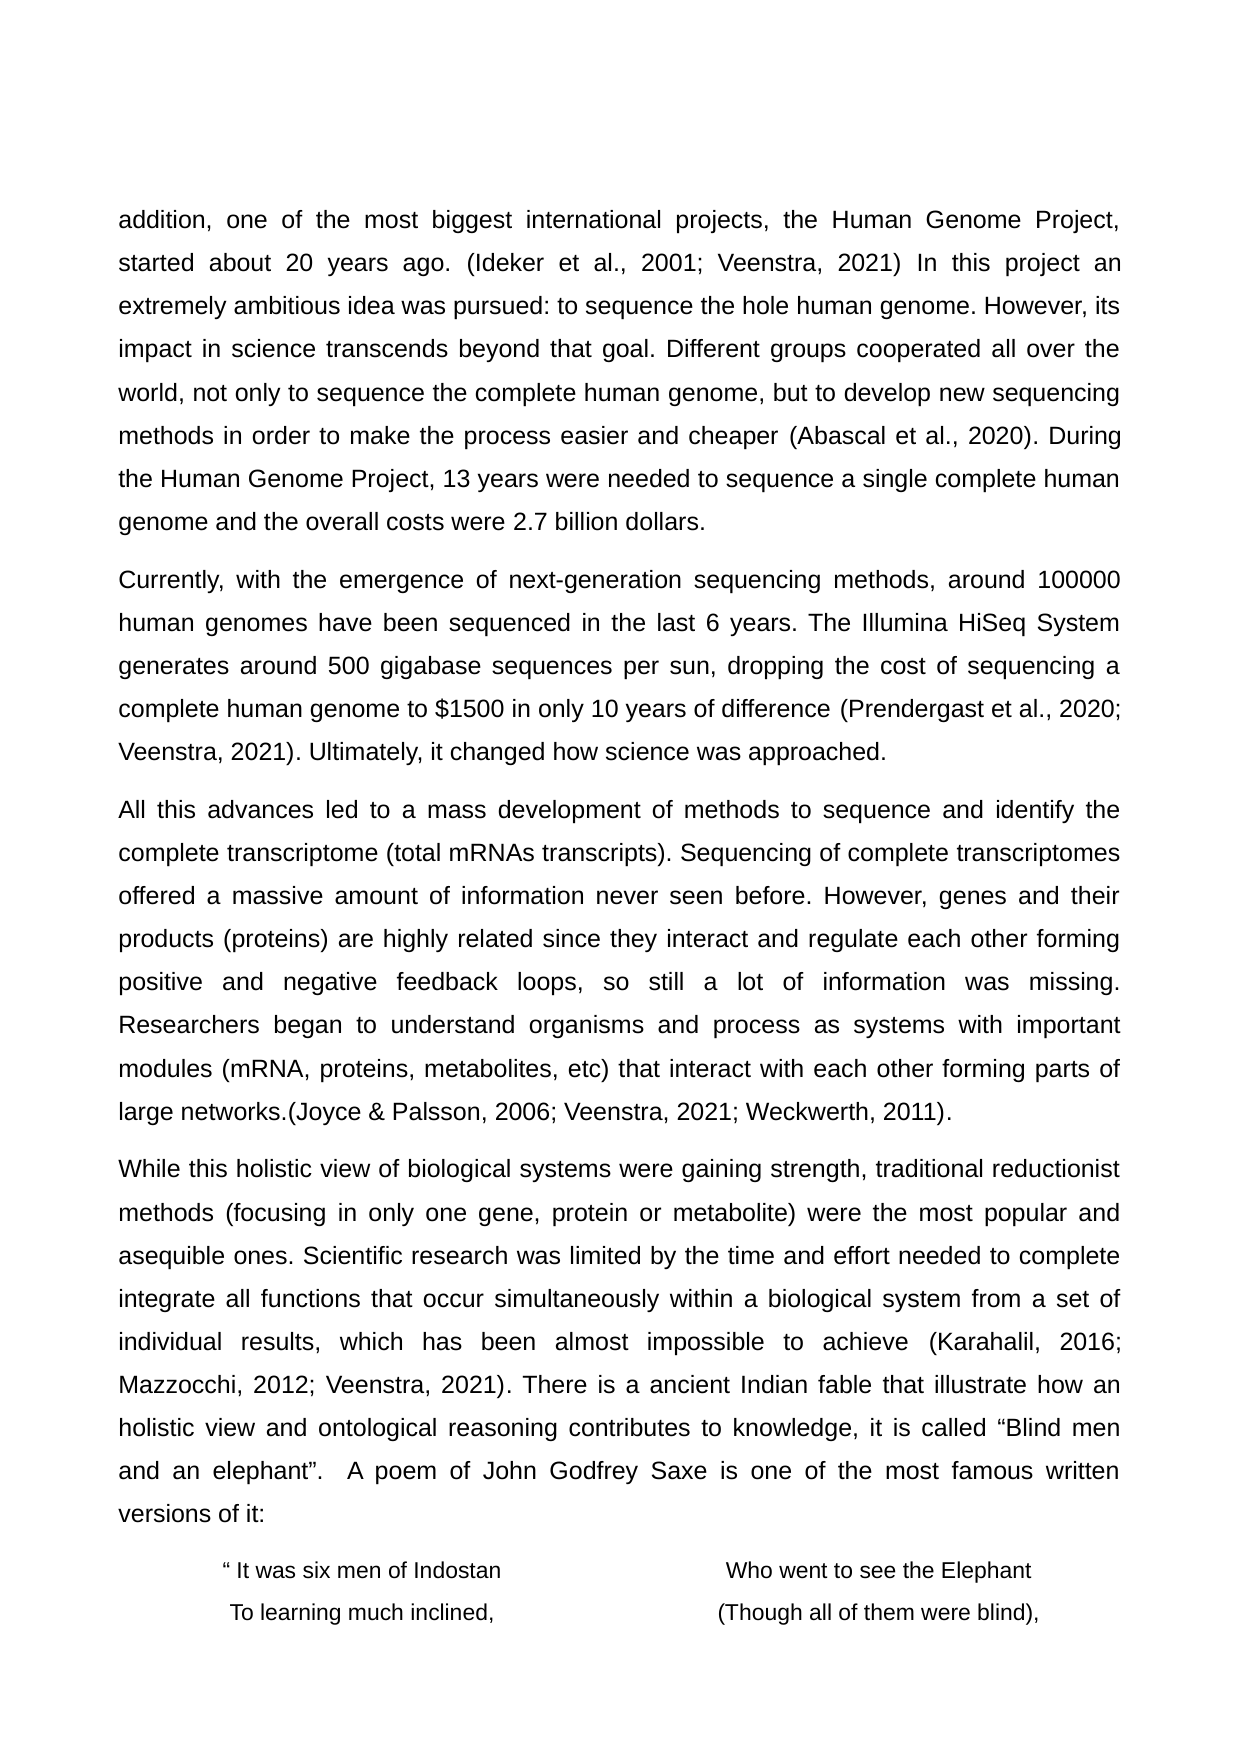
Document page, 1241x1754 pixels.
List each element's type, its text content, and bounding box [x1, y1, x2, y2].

text Currently, with the emergence of next-generation sequencing methods, around 100000 human genomes have been sequenced in the last 6 years. The Illumina HiSeq System generates around 500 gigabase sequences per sun, dropping the cost of sequencing a complete human genome to $1500 in only 10 years of difference (Prendergast et al., 2020; Veenstra, 2021)⁠. Ultimately, it changed how science was approached. [118, 565, 1122, 766]
text addition, one of the most biggest international projects, the Human Genome Project, started about 20 years ago. (Ideker et al., 2001; Veenstra, 2021)⁠ In this project an extremely ambitious idea was pursued: to sequence the hole human genome. However, its impact in science transcends beyond that goal. Different groups cooperated all over the world, not only to sequence the complete human genome, but to develop new sequencing methods in order to make the process easier and cheaper (Abascal et al., 2020)⁠. During the Human Genome Project, 13 years were needed to sequence a single complete human genome and the overall costs were 2.7 billion dollars. [118, 205, 1122, 536]
text (Though all of them were blind), [635, 1599, 1122, 1626]
text “ It was six men of Indostan [118, 1557, 605, 1583]
text To learning much inclined, [118, 1599, 605, 1626]
text While this holistic view of biological systems were gaining strength, traditional reductionist methods (focusing in only one gene, protein or metabolite) were the most popular and asequible ones. Scientific research was limited by the time and effort needed to complete integrate all functions that occur simultaneously within a biological system from a set of individual results, which has been almost impossible to achieve (Karahalil, 2016; Mazzocchi, 2012; Veenstra, 2021)⁠. There is a ancient Indian fable that illustrate how an holistic view and ontological reasoning contributes to knowledge, it is called “Blind men and an elephant”. A poem of John Godfrey Saxe is one of the most famous written versions of it: [118, 1154, 1122, 1528]
text All this advances led to a mass development of methods to sequence and identify the complete transcriptome (total mRNAs transcripts). Sequencing of complete transcriptomes offered a massive amount of information never seen before. However, genes and their products (proteins) are highly related since they interact and regulate each other forming positive and negative feedback loops, so still a lot of information was missing. Researchers began to understand organisms and process as systems with important modules (mRNA, proteins, metabolites, etc) that interact with each other forming parts of large networks.(Joyce & Palsson, 2006; Veenstra, 2021; Weckwerth, 2011)⁠. [118, 795, 1122, 1126]
text Who went to see the Elephant [635, 1557, 1122, 1583]
